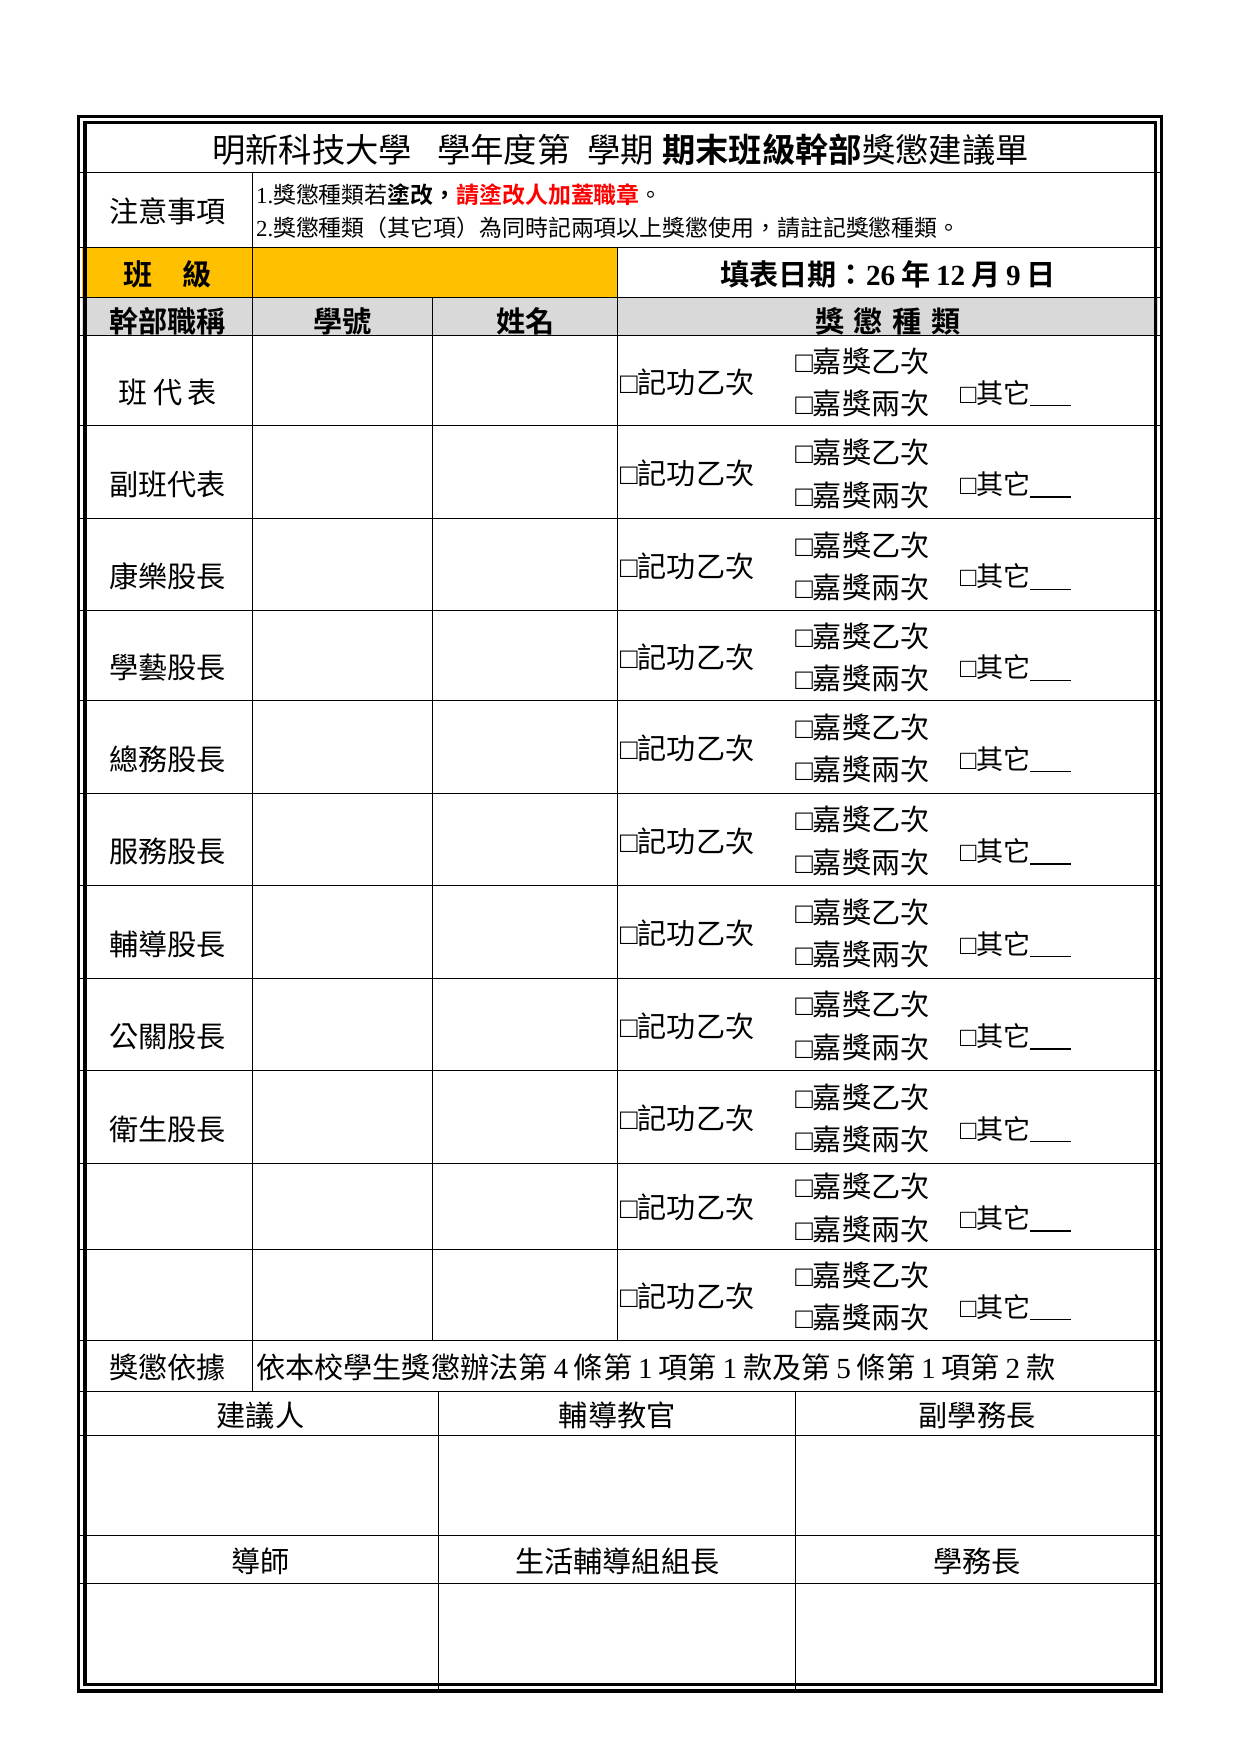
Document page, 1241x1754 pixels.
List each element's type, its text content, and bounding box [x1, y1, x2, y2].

table_cell [253, 1164, 432, 1248]
table_cell [253, 248, 617, 297]
table_cell [439, 1584, 795, 1683]
table_cell 注意事項 [87, 173, 252, 247]
table_cell □記功乙次 [618, 886, 792, 978]
table_cell □其它 [957, 794, 1154, 885]
table_cell 副學務長 [796, 1392, 1154, 1434]
table_cell [253, 611, 432, 700]
table_cell [87, 1250, 252, 1340]
table_cell [253, 1250, 432, 1340]
table_cell 班代表 [87, 336, 252, 425]
table_cell 生活輔導組組長 [439, 1536, 795, 1582]
table_cell [433, 519, 617, 610]
table_cell □其它 [957, 1164, 1154, 1248]
table_cell [439, 1436, 795, 1535]
table_cell [87, 1164, 252, 1248]
table_cell 姓名 [433, 298, 617, 335]
table_cell □記功乙次 [618, 426, 792, 518]
table_cell [433, 1164, 617, 1248]
table_cell □記功乙次 [618, 979, 792, 1070]
table_cell [253, 701, 432, 793]
table_cell □其它 [957, 336, 1154, 425]
table_cell 幹部職稱 [87, 298, 252, 335]
table_cell □其它 [957, 519, 1154, 610]
table_cell 導師 [87, 1536, 438, 1582]
table_cell [253, 979, 432, 1070]
table_cell □記功乙次 [618, 1164, 792, 1248]
table_cell [433, 426, 617, 518]
table_cell [433, 336, 617, 425]
table_cell □其它 [957, 1071, 1154, 1163]
table_cell □其它 [957, 979, 1154, 1070]
table_cell □記功乙次 [618, 1250, 792, 1340]
table_cell 1.獎懲種類若塗改，請塗改人加蓋職章。 2.獎懲種類（其它項）為同時記兩項以上獎懲使用，請註記獎懲種類。 [253, 173, 1154, 247]
table_cell [796, 1436, 1154, 1535]
table_cell [87, 1436, 438, 1535]
table_cell □其它 [957, 701, 1154, 793]
table_cell □記功乙次 [618, 519, 792, 610]
table_cell □記功乙次 [618, 611, 792, 700]
table_cell □其它 [957, 886, 1154, 978]
table_cell [433, 886, 617, 978]
table_cell [253, 1071, 432, 1163]
table_cell □嘉獎乙次 □嘉獎兩次 [792, 794, 957, 885]
table_cell 副班代表 [87, 426, 252, 518]
table_cell □嘉獎乙次 □嘉獎兩次 [792, 886, 957, 978]
table_cell □記功乙次 [618, 794, 792, 885]
table_cell □嘉獎乙次 □嘉獎兩次 [792, 1250, 957, 1340]
table_cell 學務長 [796, 1536, 1154, 1582]
table_cell □嘉獎乙次 □嘉獎兩次 [792, 611, 957, 700]
table_cell 總務股長 [87, 701, 252, 793]
table_cell □嘉獎乙次 □嘉獎兩次 [792, 519, 957, 610]
table_cell [253, 336, 432, 425]
table_cell [796, 1584, 1154, 1683]
table_cell 衛生股長 [87, 1071, 252, 1163]
table_cell 公關股長 [87, 979, 252, 1070]
table_cell 班級 [87, 248, 252, 297]
table_cell □記功乙次 [618, 701, 792, 793]
table_cell 康樂股長 [87, 519, 252, 610]
table_cell [433, 701, 617, 793]
table_cell 獎懲依據 [87, 1341, 252, 1391]
table_cell [253, 794, 432, 885]
table_cell [433, 1071, 617, 1163]
table_cell □嘉獎乙次 □嘉獎兩次 [792, 979, 957, 1070]
table_cell [433, 979, 617, 1070]
table_cell □嘉獎乙次 □嘉獎兩次 [792, 426, 957, 518]
table_cell 建議人 [87, 1392, 438, 1434]
table_cell □記功乙次 [618, 1071, 792, 1163]
table_cell [253, 519, 432, 610]
table_cell □嘉獎乙次 □嘉獎兩次 [792, 336, 957, 425]
table_cell 填表日期：22年3月1日 [618, 248, 1154, 297]
table_cell □嘉獎乙次 □嘉獎兩次 [792, 1071, 957, 1163]
table_cell □嘉獎乙次 □嘉獎兩次 [792, 1164, 957, 1248]
table_cell □其它 [957, 611, 1154, 700]
table_cell □記功乙次 [618, 336, 792, 425]
table_cell [253, 426, 432, 518]
table_cell 輔導教官 [439, 1392, 795, 1434]
table_cell 學號 [253, 298, 432, 335]
table_cell □其它 [957, 426, 1154, 518]
table_cell [87, 1584, 438, 1683]
table_cell 依本校學生獎懲辦法第4條第1項第1款及第5條第1項第2款 [253, 1341, 1154, 1391]
table_cell □嘉獎乙次 □嘉獎兩次 [792, 701, 957, 793]
table_cell [433, 1250, 617, 1340]
table_cell [433, 794, 617, 885]
table_header 明新科技大學 學年度第 學期 期末班級幹部獎懲建議單 [82, 118, 1158, 172]
table_cell 輔導股長 [87, 886, 252, 978]
table_cell 獎懲種類 [618, 298, 1154, 335]
table_cell [253, 886, 432, 978]
table_cell [433, 611, 617, 700]
table_cell 學藝股長 [87, 611, 252, 700]
table_cell 服務股長 [87, 794, 252, 885]
table_cell □其它 [957, 1250, 1154, 1340]
